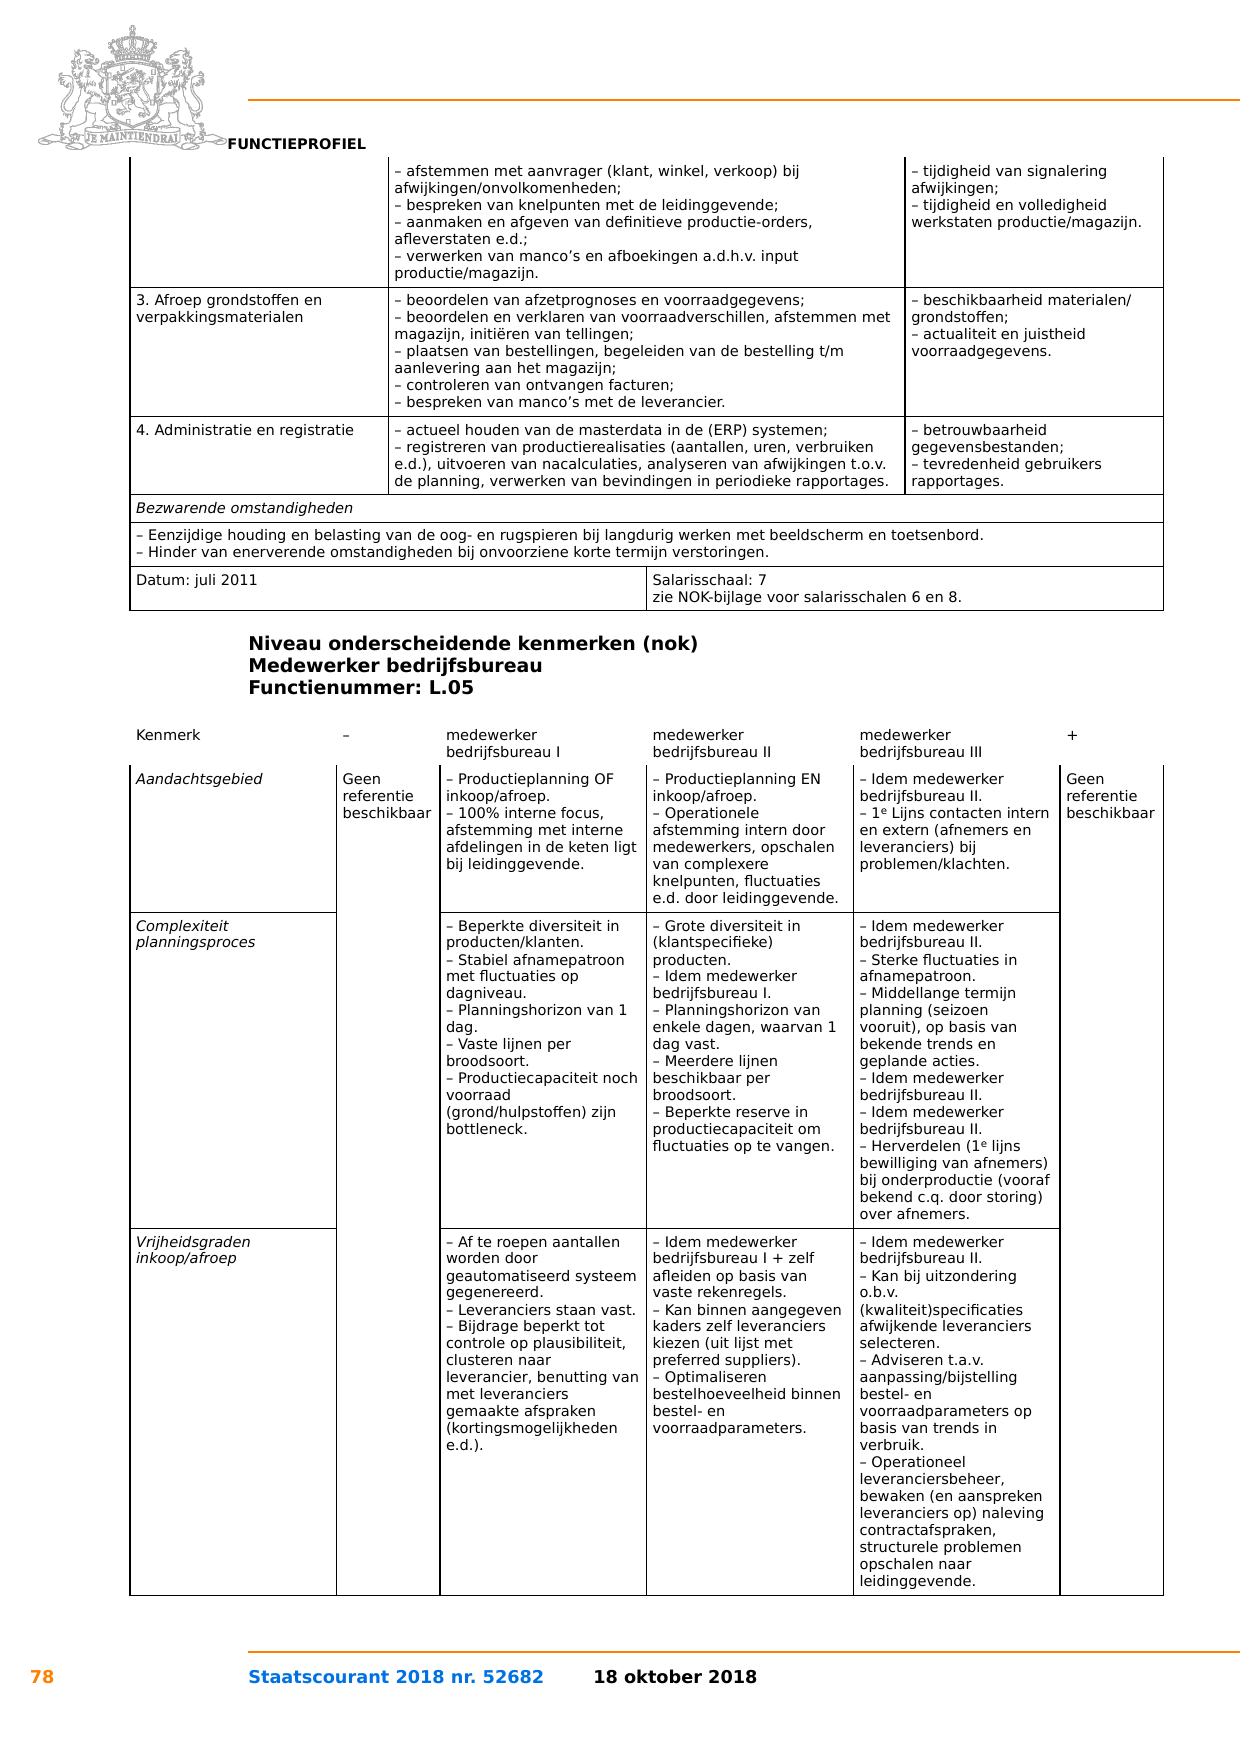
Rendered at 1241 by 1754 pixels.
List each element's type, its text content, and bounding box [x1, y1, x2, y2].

text Medewerker bedrijfsbureau [248, 655, 1163, 677]
table_cell – Eenzijdige houding en belasting van de oog- en rugspieren bij langdurig werken met beeldscherm en toetsenbord. – Hinder van enerverende omstandigheden bij onvoorziene korte termijn verstoringen. [131, 523, 1163, 566]
table_header medewerker bedrijfsbureau I [441, 722, 646, 765]
table_header medewerker bedrijfsbureau III [854, 722, 1059, 765]
table_header medewerker bedrijfsbureau II [647, 722, 853, 765]
table_header + [1061, 722, 1163, 765]
table_cell – beschikbaarheid materialen/ grondstoffen; – actualiteit en juistheid voorraadgegevens. [906, 288, 1163, 416]
table_cell Complexiteit planningsproces [131, 913, 336, 1228]
table_cell – actueel houden van de masterdata in de (ERP) systemen; – registreren van productierealisaties (aantallen, uren, verbruiken e.d.), uitvoeren van nacalculaties, analyseren van afwijkingen t.o.v. de planning, verwerken van bevindingen in periodieke rapportages. [389, 417, 904, 494]
table_header FUNCTIEPROFIEL [131, 131, 1163, 157]
table_cell Vrijheidsgraden inkoop/afroep [131, 1229, 336, 1595]
table_cell – Beperkte diversiteit in producten/klanten. – Stabiel afnamepatroon met fluctuaties op dagniveau. – Planningshorizon van 1 dag. – Vaste lijnen per broodsoort. – Productiecapaciteit noch voorraad (grond/hulpstoffen) zijn bottleneck. [441, 913, 646, 1228]
table_cell – Af te roepen aantallen worden door geautomatiseerd systeem gegenereerd. – Leveranciers staan vast. – Bijdrage beperkt tot controle op plausibiliteit, clusteren naar leverancier, benutting van met leveranciers gemaakte afspraken (kortingsmogelijkheden e.d.). [441, 1229, 646, 1595]
table_cell Datum: juli 2011 [131, 567, 646, 610]
table_cell Geen referentie beschikbaar [1061, 766, 1163, 1595]
table_cell 3. Afroep grondstoffen en verpakkingsmaterialen [131, 288, 388, 416]
table_cell – Productieplanning OF inkoop/afroep. – 100% interne focus, afstemming met interne afdelingen in de keten ligt bij leidinggevende. [441, 766, 646, 912]
table_cell – Idem medewerker bedrijfsbureau II. – Sterke fluctuaties in afnamepatroon. – Middellange termijn planning (seizoen vooruit), op basis van bekende trends en geplande acties. – Idem medewerker bedrijfsbureau II. – Idem medewerker bedrijfsbureau II. – Herverdelen (1e lijns bewilliging van afnemers) bij onderproductie (vooraf bekend c.q. door storing) over afnemers. [854, 913, 1059, 1228]
table_cell – tijdigheid van signalering afwijkingen; – tijdigheid en volledigheid werkstaten productie/magazijn. [906, 158, 1163, 287]
table_cell Bezwarende omstandigheden [131, 495, 1163, 522]
table_header – [337, 722, 439, 765]
text Niveau onderscheidende kenmerken (nok) [248, 633, 1163, 655]
table_cell [131, 158, 388, 287]
text Functienummer: L.05 [248, 677, 1163, 699]
table_cell – betrouwbaarheid gegevensbestanden; – tevredenheid gebruikers rapportages. [906, 417, 1163, 494]
table_cell – Grote diversiteit in (klantspecifieke) producten. – Idem medewerker bedrijfsbureau I. – Planningshorizon van enkele dagen, waarvan 1 dag vast. – Meerdere lijnen beschikbaar per broodsoort. – Beperkte reserve in productiecapaciteit om fluctuaties op te vangen. [647, 913, 853, 1228]
table_cell – Idem medewerker bedrijfsbureau II. – Kan bij uitzondering o.b.v. (kwaliteit)specificaties afwijkende leveranciers selecteren. – Adviseren t.a.v. aanpassing/bijstelling bestel- en voorraadparameters op basis van trends in verbruik. – Operationeel leveranciersbeheer, bewaken (en aanspreken leveranciers op) naleving contractafspraken, structurele problemen opschalen naar leidinggevende. [854, 1229, 1059, 1595]
table_cell – beoordelen van afzetprognoses en voorraadgegevens; – beoordelen en verklaren van voorraadverschillen, afstemmen met magazijn, initiëren van tellingen; – plaatsen van bestellingen, begeleiden van de bestelling t/m aanlevering aan het magazijn; – controleren van ontvangen facturen; – bespreken van manco’s met de leverancier. [389, 288, 904, 416]
table_cell Aandachtsgebied [131, 766, 336, 912]
table_cell – Idem medewerker bedrijfsbureau II. – 1e Lijns contacten intern en extern (afnemers en leveranciers) bij problemen/klachten. [854, 766, 1059, 912]
picture [38, 25, 227, 150]
table_cell – Productieplanning EN inkoop/afroep. – Operationele afstemming intern door medewerkers, opschalen van complexere knelpunten, fluctuaties e.d. door leidinggevende. [647, 766, 853, 912]
table_cell – Idem medewerker bedrijfsbureau I + zelf afleiden op basis van vaste rekenregels. – Kan binnen aangegeven kaders zelf leveranciers kiezen (uit lijst met preferred suppliers). – Optimaliseren bestelhoeveelheid binnen bestel- en voorraadparameters. [647, 1229, 853, 1595]
table_cell – afstemmen met aanvrager (klant, winkel, verkoop) bij afwijkingen/onvolkomenheden; – bespreken van knelpunten met de leidinggevende; – aanmaken en afgeven van definitieve productie-orders, afleverstaten e.d.; – verwerken van manco’s en afboekingen a.d.h.v. input productie/magazijn. [389, 158, 904, 287]
table_cell Salarisschaal: 7 zie NOK-bijlage voor salarisschalen 6 en 8. [647, 567, 1163, 610]
table_header Kenmerk [131, 722, 336, 765]
table_cell Geen referentie beschikbaar [337, 766, 439, 1595]
table_cell 4. Administratie en registratie [131, 417, 388, 494]
